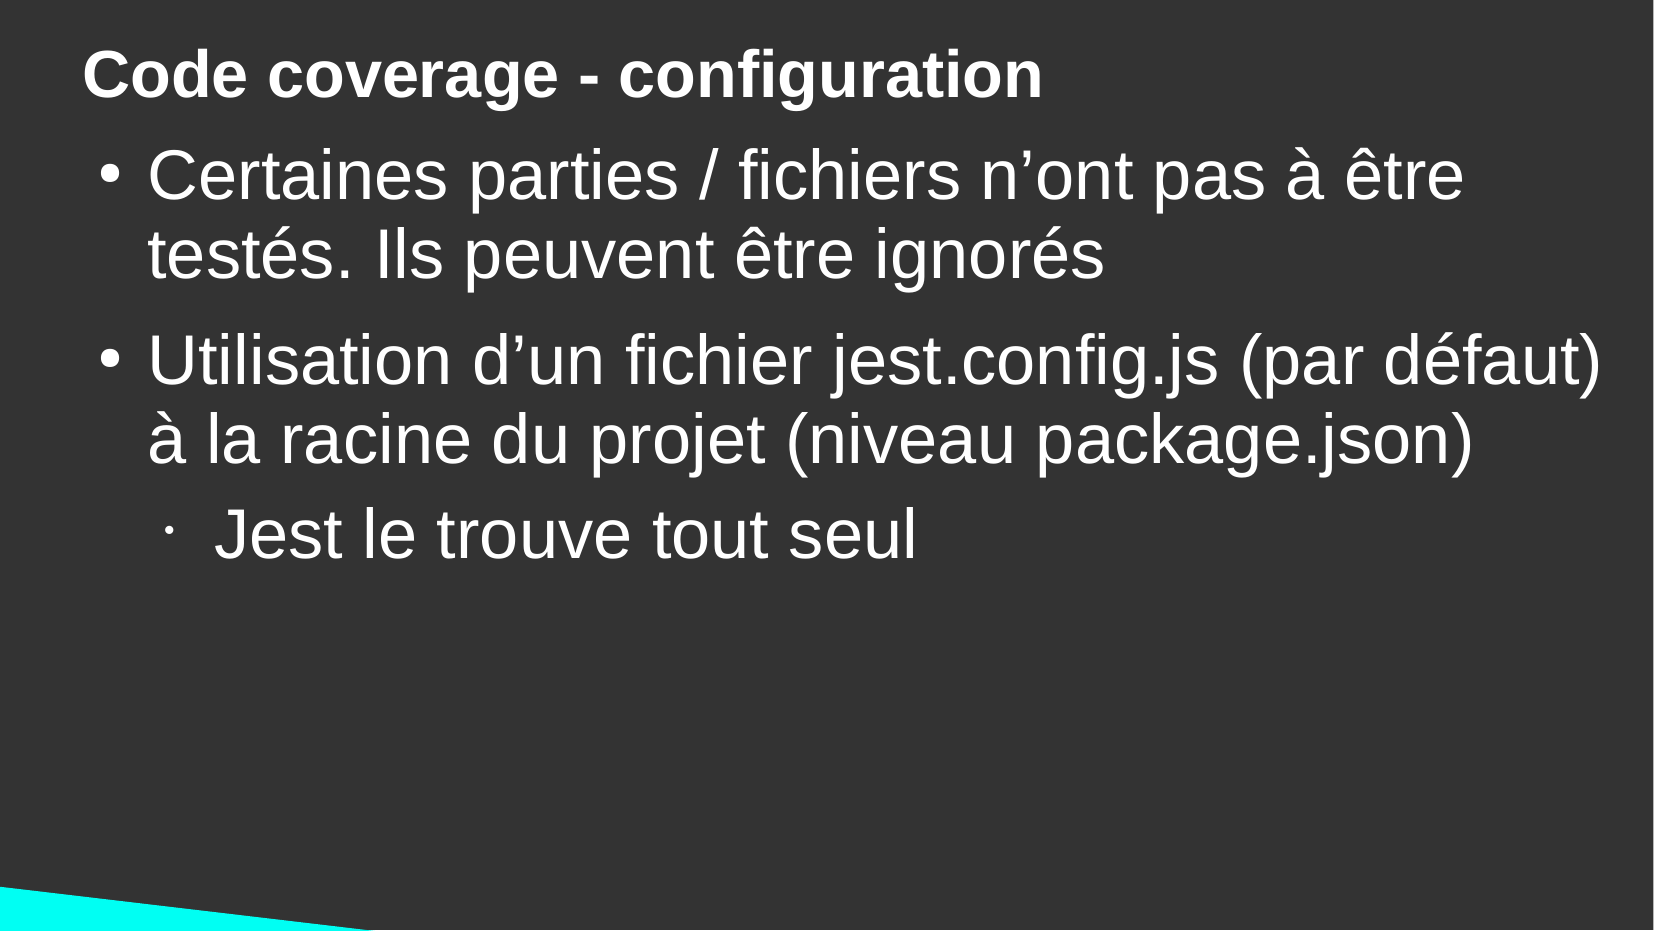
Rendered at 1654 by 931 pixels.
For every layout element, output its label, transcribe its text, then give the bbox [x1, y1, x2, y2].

text_box [0, 886, 376, 931]
list Certaines parties / fichiers n’ont pas à être testés. Ils peuvent être ignorés Utilisation d’un fichier jest.config.js (par défaut) à la racine du projet (niveau package.json) Jest le trouve tout seul [80, 135, 1619, 603]
title Code coverage - configuration [82, 37, 1571, 112]
